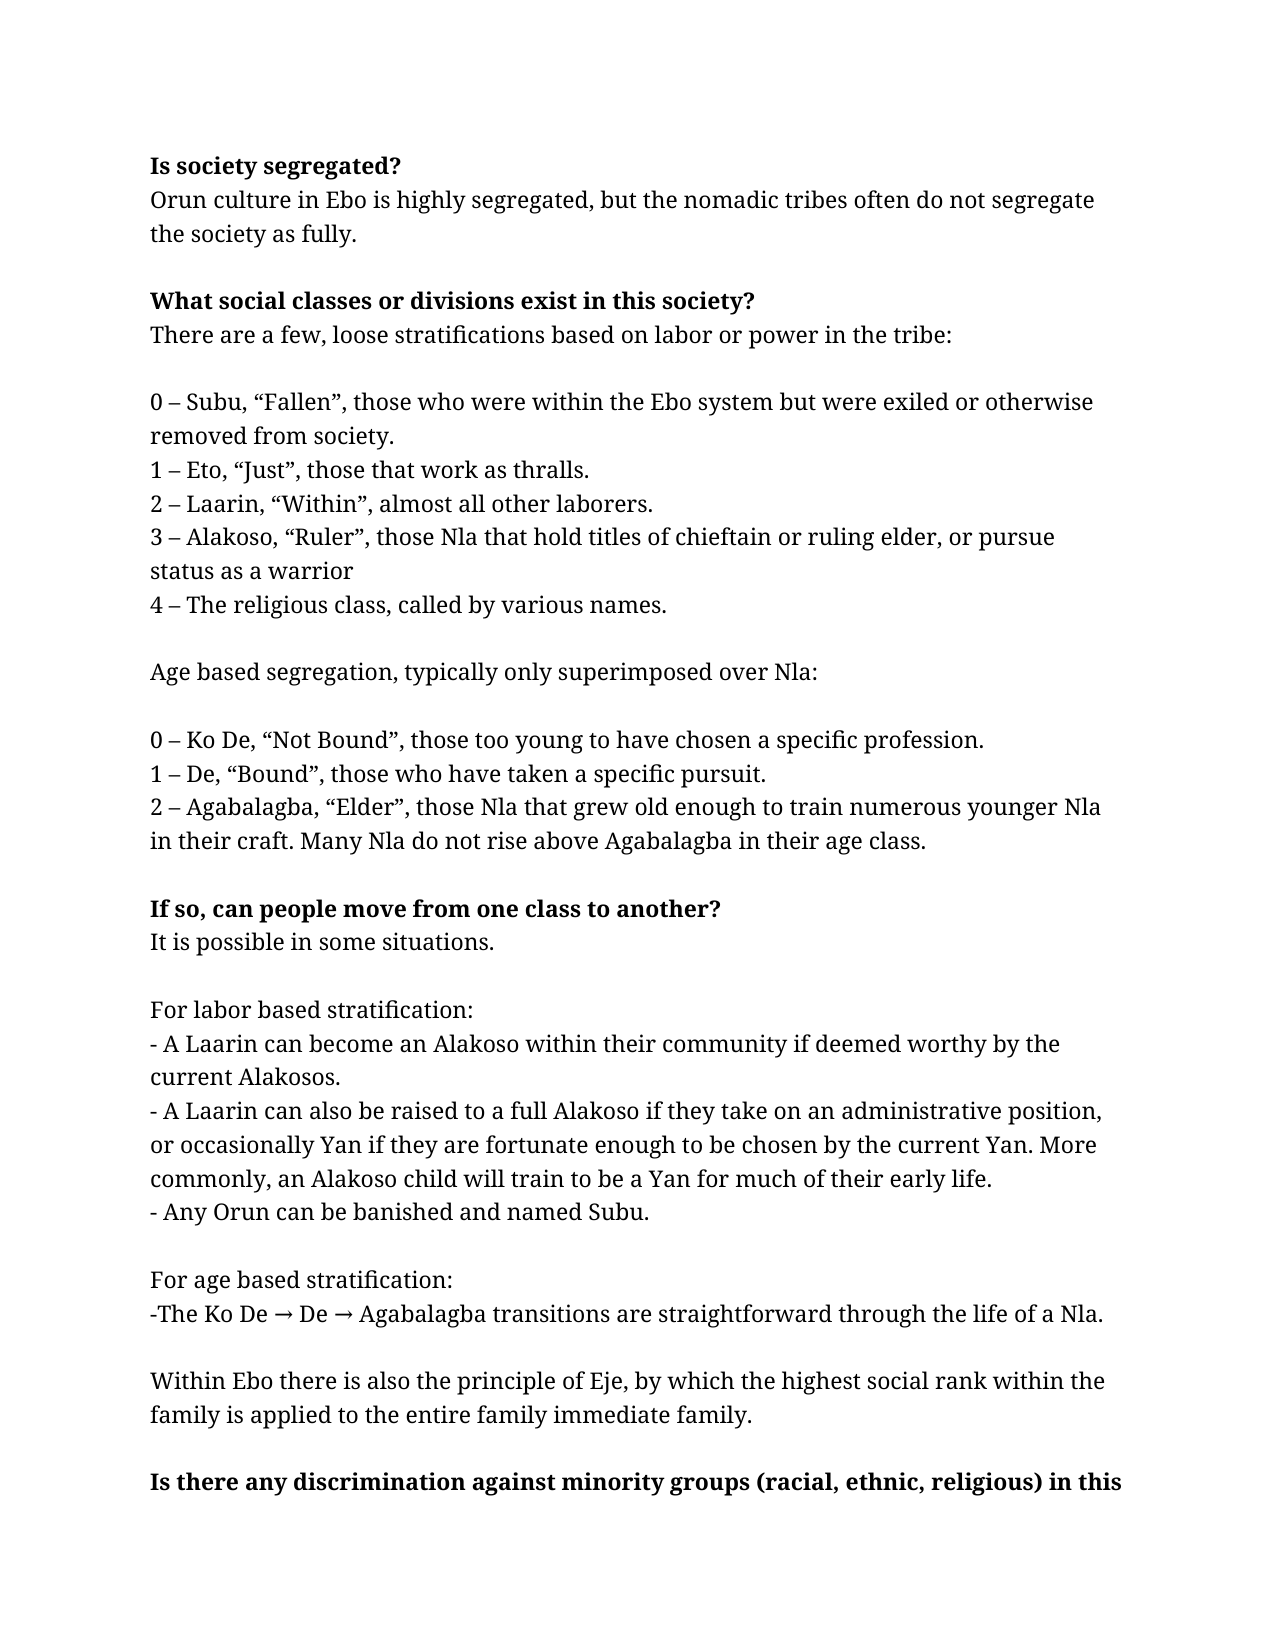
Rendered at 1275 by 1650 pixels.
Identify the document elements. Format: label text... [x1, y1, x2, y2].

text 2 – Laarin, “Within”, almost all other laborers. [150, 487, 1125, 519]
text - Any Orun can be banished and named Subu. [150, 1196, 1125, 1227]
text 1 – De, “Bound”, those who have taken a specific pursuit. [150, 757, 1125, 789]
text - A Laarin can also be raised to a full Alakoso if they take on an administrative position, or occasionally Yan if they are fortunate enough to be chosen by the current Yan. More commonly, an Alakoso child will train to be a Yan for much of their early life. [150, 1095, 1125, 1194]
text -The Ko De → De → Agabalagba transitions are straightforward through the life of a Nla. [150, 1297, 1125, 1329]
text For age based stratification: [150, 1264, 1125, 1295]
text 0 – Subu, “Fallen”, those who were within the Ebo system but were exiled or otherwise removed from society. [150, 386, 1125, 451]
text Is society segregated? [150, 150, 1125, 181]
text If so, can people move from one class to another? [150, 859, 1125, 924]
text For labor based stratification: [150, 994, 1125, 1025]
text Is there any discrimination against minority groups (racial, ethnic, religious) in this [150, 1432, 1125, 1497]
text There are a few, loose stratifications based on labor or power in the tribe: [150, 319, 1125, 350]
text - A Laarin can become an Alakoso within their community if deemed worthy by the current Alakosos. [150, 1027, 1125, 1092]
text Age based segregation, typically only superimposed over Nla: [150, 656, 1125, 687]
text 3 – Alakoso, “Ruler”, those Nla that hold titles of chieftain or ruling elder, or pursue status as a warrior [150, 521, 1125, 586]
text Within Ebo there is also the principle of Eje, by which the highest social rank within the family is applied to the entire family immediate family. [150, 1365, 1125, 1430]
text Orun culture in Ebo is highly segregated, but the nomadic tribes often do not segregate the society as fully. [150, 184, 1125, 249]
text It is possible in some situations. [150, 926, 1125, 957]
text 2 – Agabalagba, “Elder”, those Nla that grew old enough to train numerous younger Nla in their craft. Many Nla do not rise above Agabalagba in their age class. [150, 791, 1125, 856]
text 1 – Eto, “Just”, those that work as thralls. [150, 454, 1125, 485]
text What social classes or divisions exist in this society? [150, 251, 1125, 316]
text 0 – Ko De, “Not Bound”, those too young to have chosen a specific profession. [150, 724, 1125, 755]
text 4 – The religious class, called by various names. [150, 589, 1125, 620]
